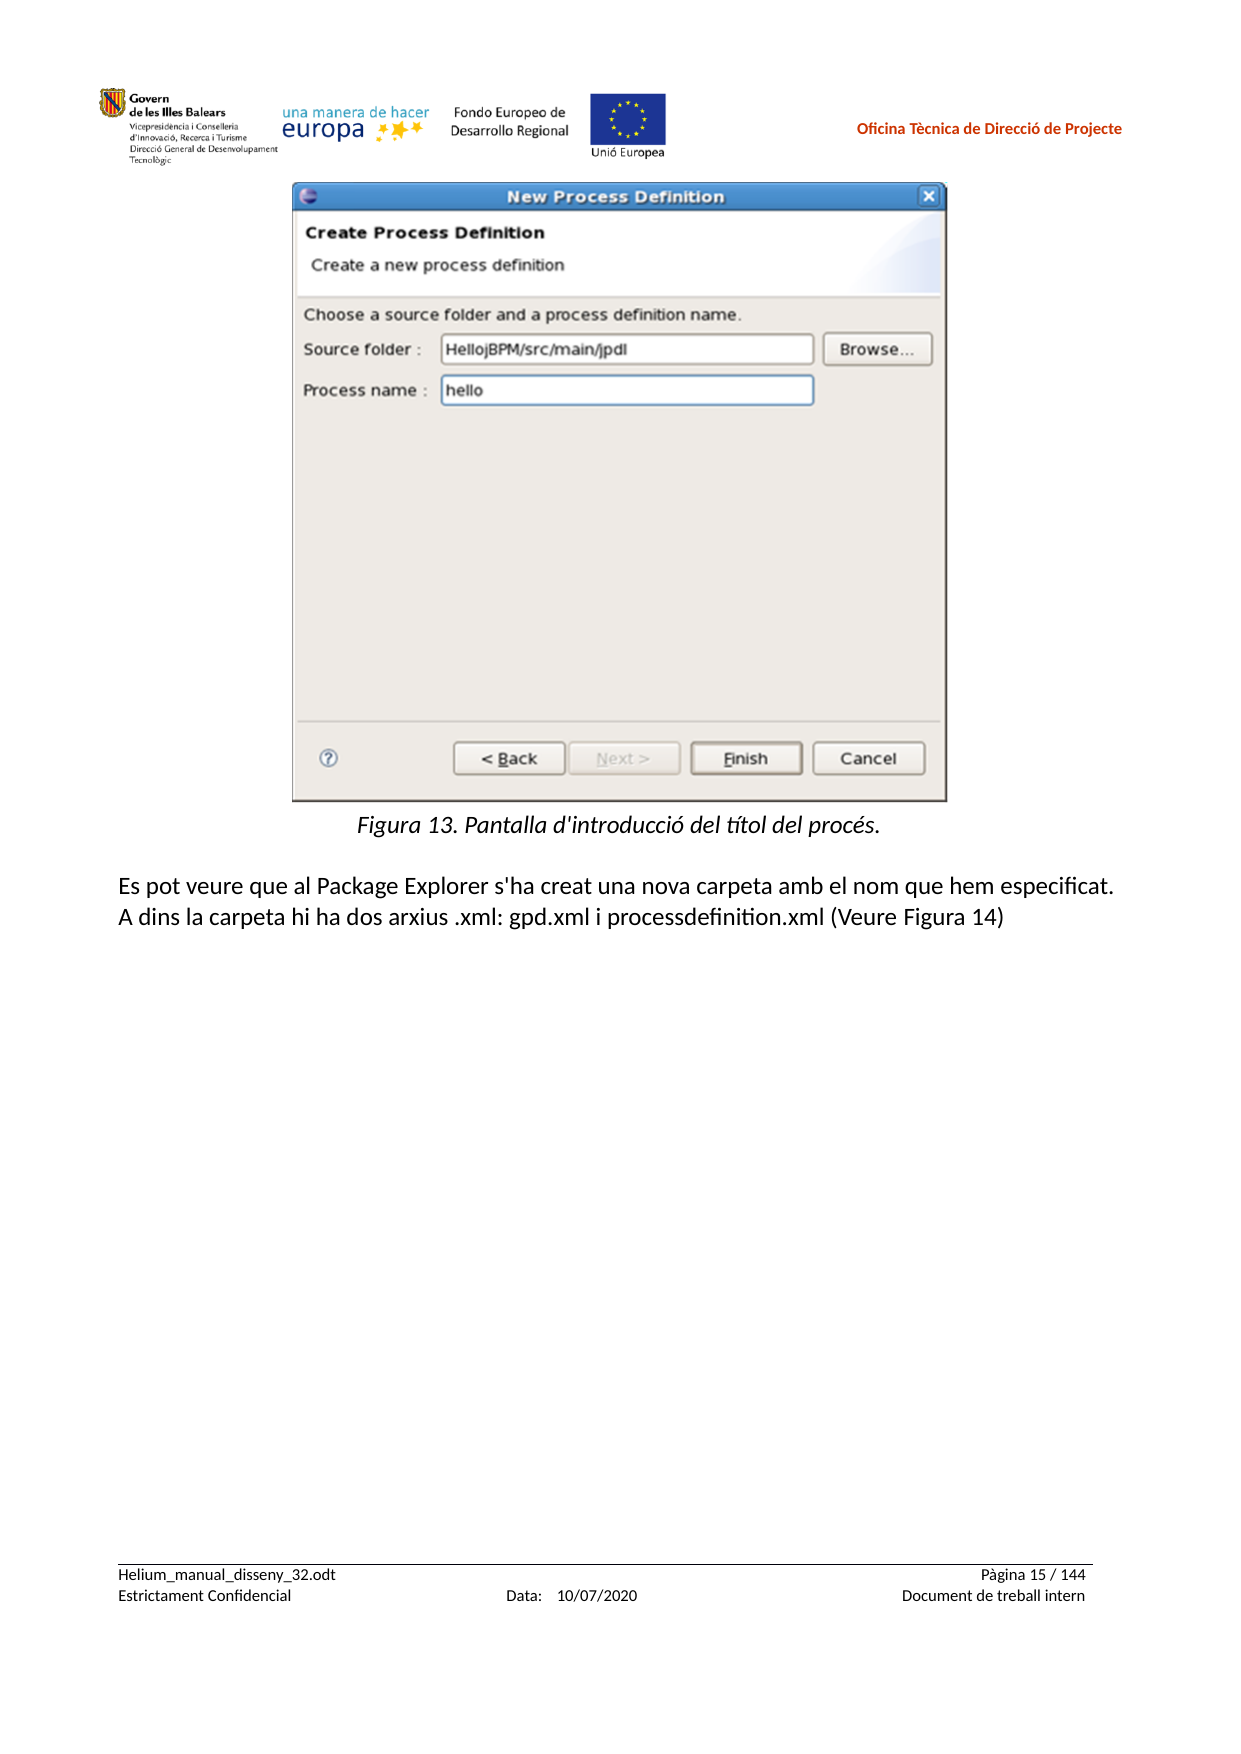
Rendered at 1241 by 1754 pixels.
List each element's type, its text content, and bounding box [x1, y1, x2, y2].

picture [99, 87, 668, 166]
picture [290, 180, 950, 810]
text Figura 13. Pantalla d'introducció del títol del procés. [290, 810, 950, 840]
text Es pot veure que al Package Explorer s'ha creat una nova carpeta amb el nom que hem especificat. A dins la carpeta hi ha dos arxius .xml: gpd.xml i processdefinition.xml (Veure Figura 14) [118, 870, 1122, 931]
